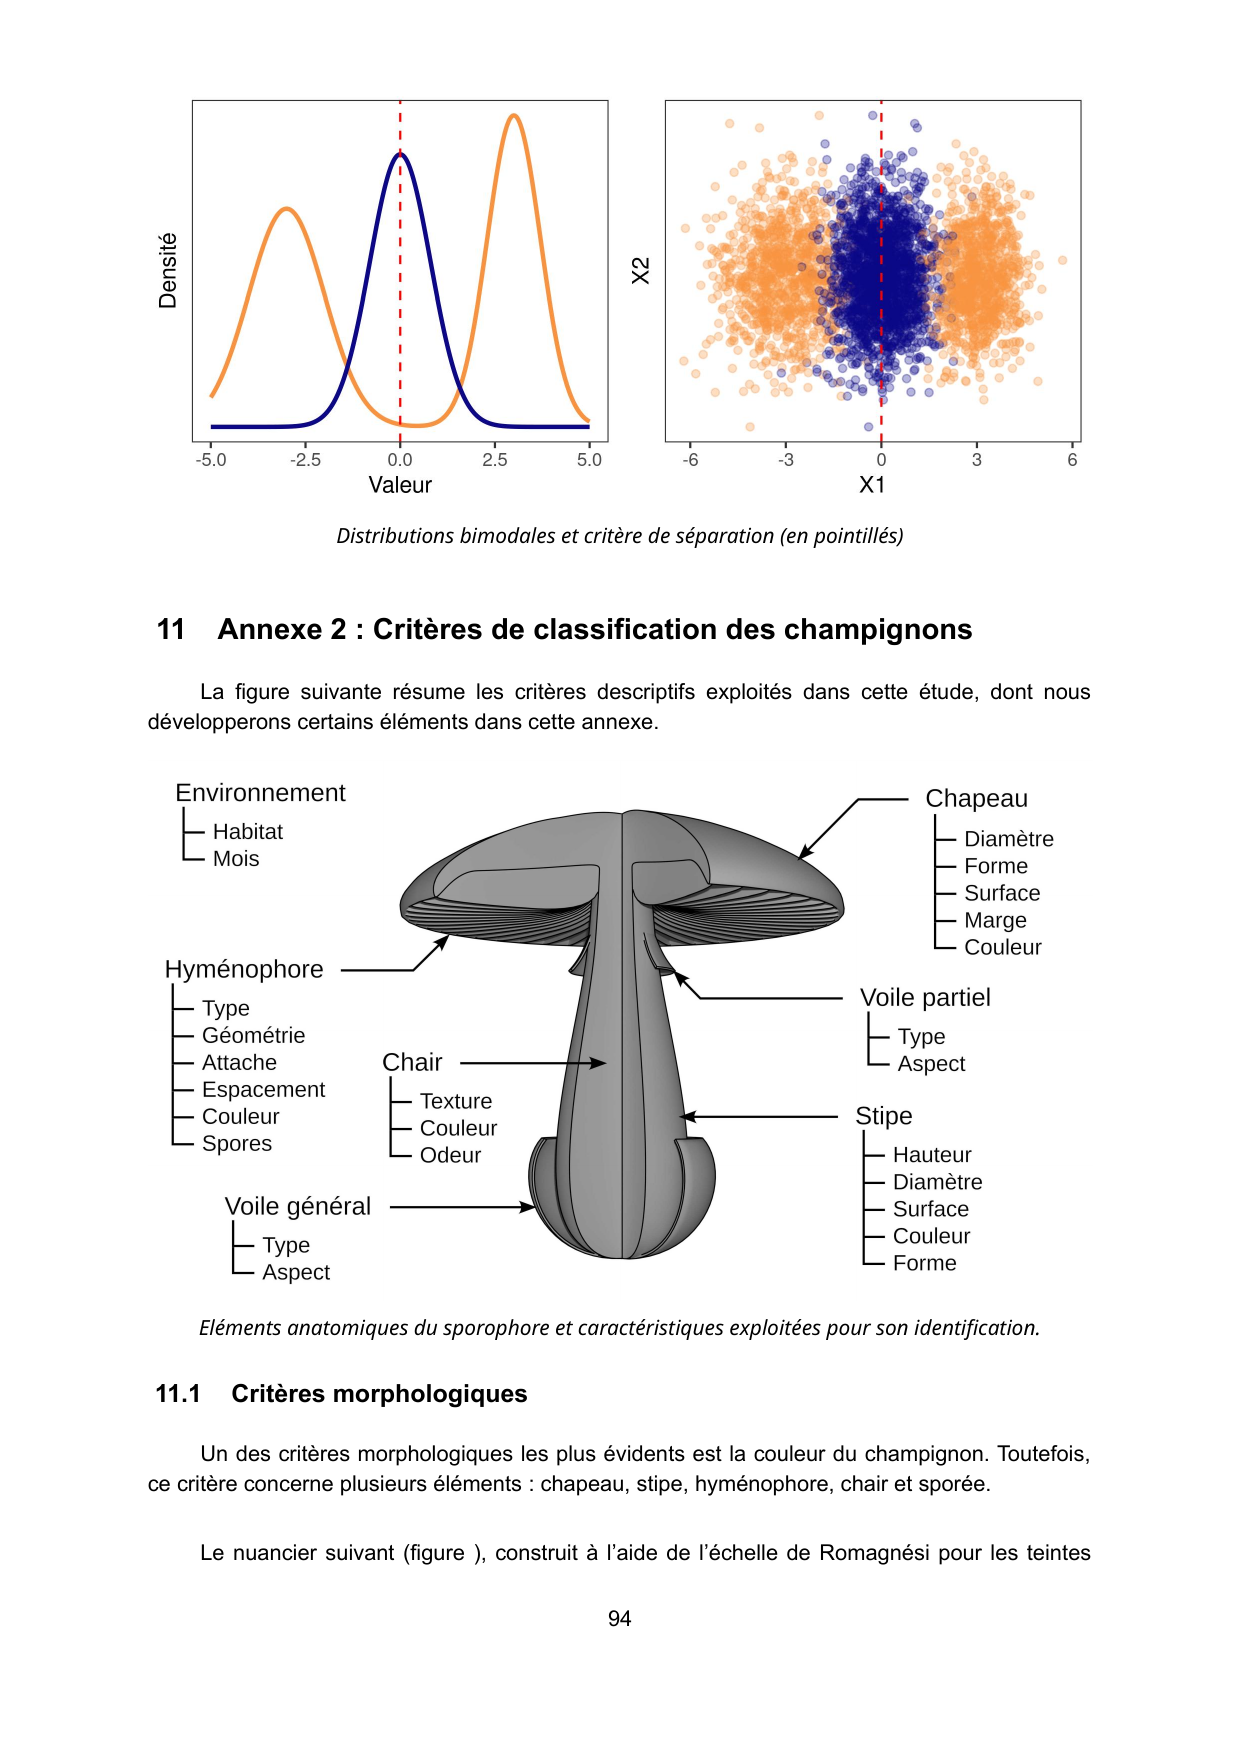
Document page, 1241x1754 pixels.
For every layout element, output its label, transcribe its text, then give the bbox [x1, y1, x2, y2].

text Distributions bimodales et critère de séparation (en pointillés) [148, 521, 1093, 549]
text Le nuancier suivant (figure ), construit à l’aide de l’échelle de Romagnési pour les teintes [148, 1539, 1093, 1565]
picture [147, 88, 1093, 509]
text La figure suivante résume les critères descriptifs exploités dans cette étude, dont nous développerons certains éléments dans cette annexe. [148, 679, 1093, 734]
text Un des critères morphologiques les plus évidents est la couleur du champignon. Toutefois, ce critère concerne plusieurs éléments : chapeau, stipe, hyménophore, chair et sporée. [148, 1441, 1093, 1496]
subtitle Annexe 2 : Critères de classification des champignons [148, 612, 1093, 646]
picture [147, 760, 1093, 1301]
text Eléments anatomiques du sporophore et caractéristiques exploitées pour son identification. [148, 1313, 1093, 1341]
subtitle Critères morphologiques [148, 1378, 1093, 1407]
